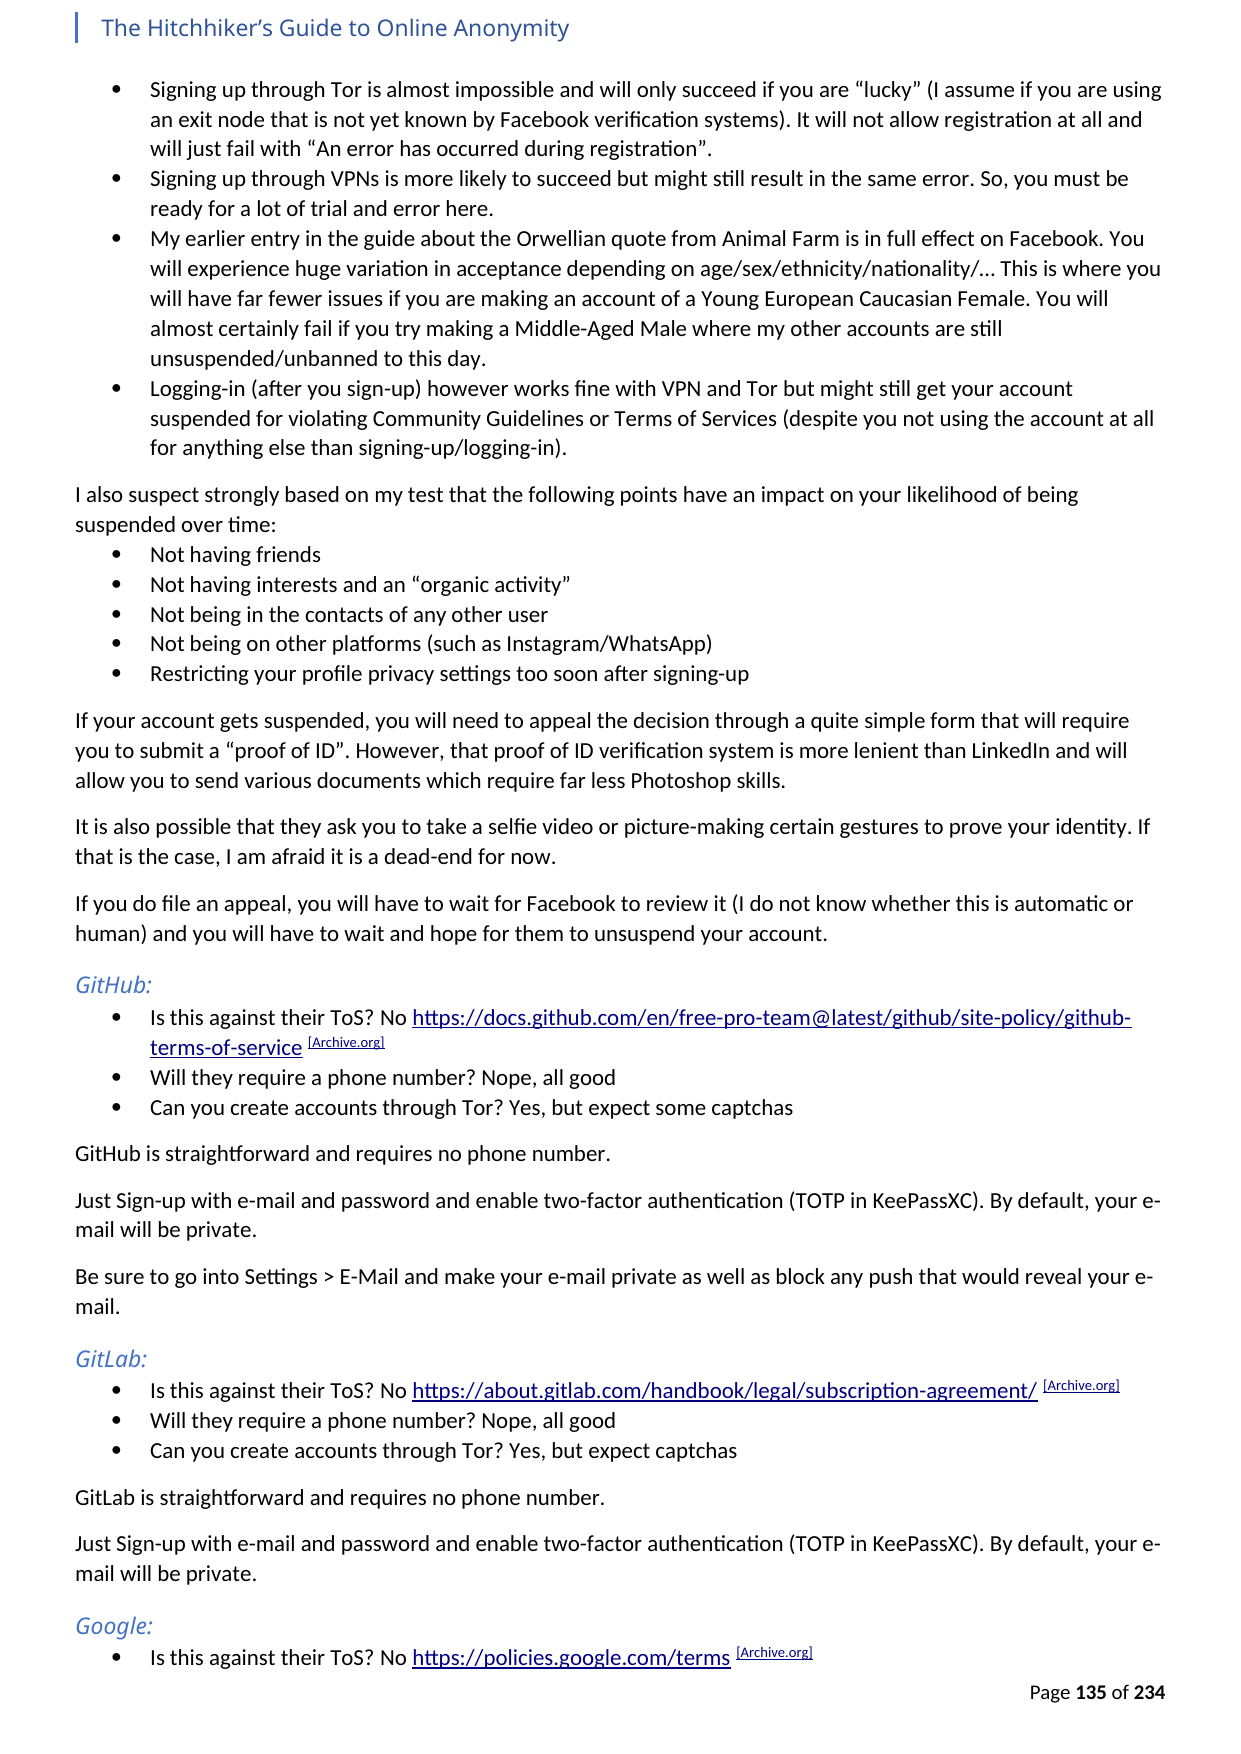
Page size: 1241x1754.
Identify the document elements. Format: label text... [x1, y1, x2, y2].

subtitle GitHub: [75, 969, 1165, 1001]
list Logging-in (after you sign-up) however works fine with VPN and Tor but might still get your account suspended for violating Community Guidelines or Terms of Services (despite you not using the account at all for anything else than signing-up/logging-in). [112, 374, 1165, 462]
list Is this against their ToS? No https://about.gitlab.com/handbook/legal/subscription-agreement/ [Archive.org] [112, 1376, 1165, 1404]
list Not having interests and an “organic activity” [112, 570, 1165, 598]
list Signing up through VPNs is more likely to succeed but might still result in the same error. So, you must be ready for a lot of trial and error here. [112, 164, 1165, 222]
text GitHub is straightforward and requires no phone number. [75, 1139, 1165, 1167]
list Not being on other platforms (such as Instagram/WhatsApp) [112, 629, 1165, 658]
text Be sure to go into Settings > E-Mail and make your e-mail private as well as block any push that would reveal your e-mail. [75, 1262, 1165, 1320]
text If you do file an appeal, you will have to wait for Facebook to review it (I do not know whether this is automatic or human) and you will have to wait and hope for them to unsuspend your account. [75, 889, 1165, 947]
list Not being in the contacts of any other user [112, 600, 1165, 628]
list Signing up through Tor is almost impossible and will only succeed if you are “lucky” (I assume if you are using an exit node that is not yet known by Facebook verification systems). It will not allow registration at all and will just fail with “An error has occurred during registration”. [112, 75, 1165, 163]
list Can you create accounts through Tor? Yes, but expect some captchas [112, 1093, 1165, 1121]
list My earlier entry in the guide about the Orwellian quote from Animal Farm is in full effect on Facebook. You will experience huge variation in acceptance depending on age/sex/ethnicity/nationality/… This is where you will have far fewer issues if you are making an account of a Young European Caucasian Female. You will almost certainly fail if you try making a Middle-Aged Male where my other accounts are still unsuspended/unbanned to this day. [112, 224, 1165, 372]
list Is this against their ToS? No https://policies.google.com/terms [Archive.org] [112, 1643, 1165, 1671]
text Just Sign-up with e-mail and password and enable two-factor authentication (TOTP in KeePassXC). By default, your e-mail will be private. [75, 1529, 1165, 1587]
list Is this against their ToS? No https://docs.github.com/en/free-pro-team@latest/github/site-policy/github-terms-of-service [Archive.org] [112, 1003, 1165, 1061]
text Just Sign-up with e-mail and password and enable two-factor authentication (TOTP in KeePassXC). By default, your e-mail will be private. [75, 1186, 1165, 1244]
text If your account gets suspended, you will need to appeal the decision through a quite simple form that will require you to submit a “proof of ID”. However, that proof of ID verification system is more lenient than LinkedIn and will allow you to send various documents which require far less Photoshop skills. [75, 706, 1165, 794]
list Not having friends [112, 540, 1165, 568]
list Will they require a phone number? Nope, all good [112, 1406, 1165, 1434]
list Will they require a phone number? Nope, all good [112, 1063, 1165, 1091]
text It is also possible that they ask you to take a selfie video or picture-making certain gestures to prove your identity. If that is the case, I am afraid it is a dead-end for now. [75, 812, 1165, 870]
list Restricting your profile privacy settings too soon after signing-up [112, 659, 1165, 687]
text I also suspect strongly based on my test that the following points have an impact on your likelihood of being suspended over time: [75, 480, 1165, 538]
subtitle GitLab: [75, 1343, 1165, 1374]
subtitle Google: [75, 1610, 1165, 1641]
text GitLab is straightforward and requires no phone number. [75, 1483, 1165, 1511]
list Can you create accounts through Tor? Yes, but expect captchas [112, 1436, 1165, 1464]
